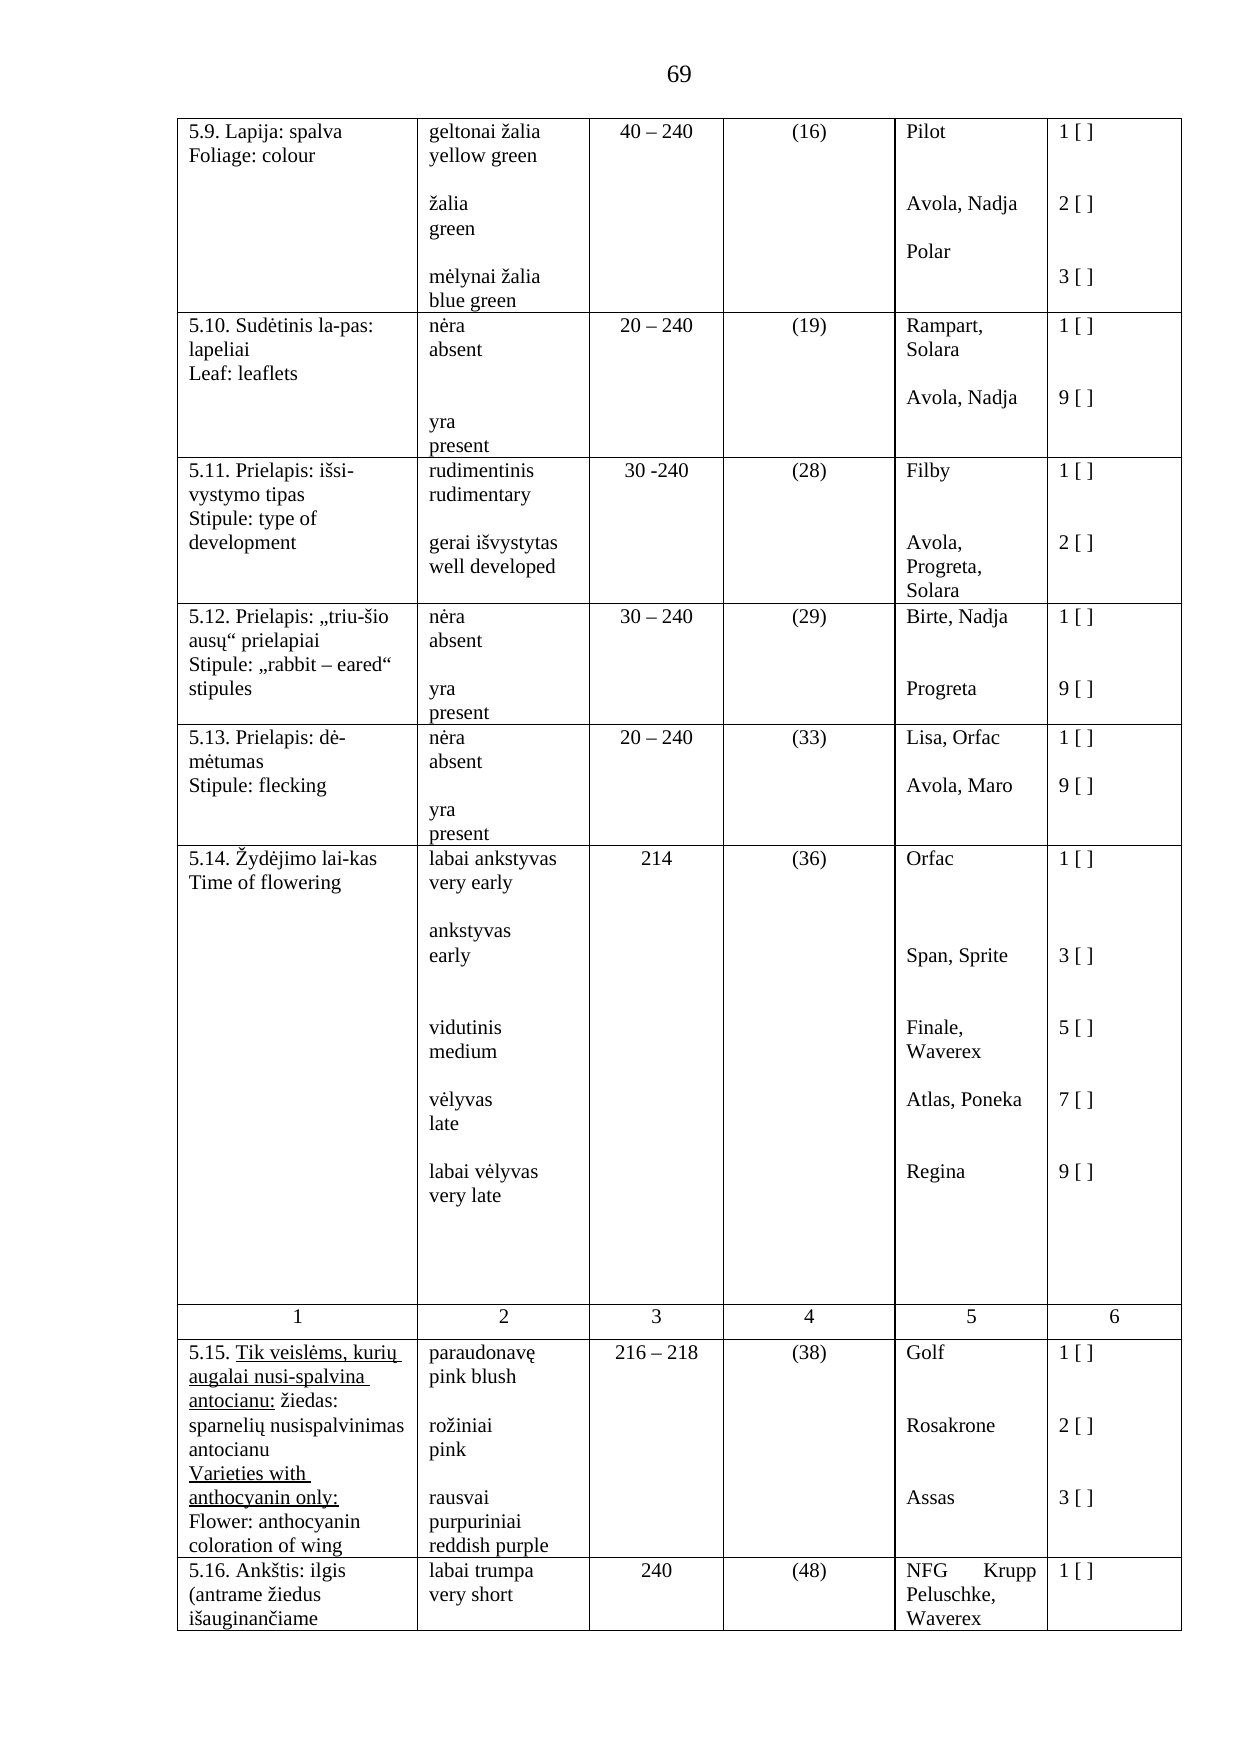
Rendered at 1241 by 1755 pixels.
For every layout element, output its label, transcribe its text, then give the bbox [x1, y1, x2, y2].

table_cell 40 – 240 [590, 119, 723, 312]
table_cell Regina [896, 1159, 1047, 1303]
table_cell vidutinis medium vėlyvas late [418, 991, 589, 1159]
table_cell 5.12. Prielapis: „triu-šio ausų“ prielapiai Stipule: „rabbit – eared“ stipules [178, 604, 417, 724]
table_cell 1 [ ] 2 [ ] [1048, 458, 1181, 602]
table_cell Golf Rosakrone Assas [896, 1340, 1047, 1557]
table_cell 1 [178, 1305, 417, 1339]
table_cell [590, 991, 723, 1159]
table_cell 5.10. Sudėtinis la-pas: lapeliai Leaf: leaflets [178, 313, 417, 457]
table_cell (28) [724, 458, 894, 602]
table_cell 5.16. Ankštis: ilgis (antrame žiedus išauginančiame [178, 1558, 417, 1630]
table_cell Finale, Waverex Atlas, Poneka [896, 991, 1047, 1159]
table_cell 1 [ ] [1048, 1558, 1181, 1630]
table_cell nėra absent yra present [418, 725, 589, 845]
table_cell 5 [ ] 7 [ ] [1048, 991, 1181, 1159]
table_cell 5.15. Tik veislėms, kurių augalai nusi-spalvina antocianu: žiedas: sparnelių nusispalvinimas antocianu Varieties with anthocyanin only: Flower: anthocyanin coloration of wing [178, 1340, 417, 1557]
table_cell (19) [724, 313, 894, 457]
table_cell nėra absent yra present [418, 604, 589, 724]
table_cell Filby Avola, Progreta, Solara [896, 458, 1047, 602]
table_cell (29) [724, 604, 894, 724]
table_cell Lisa, Orfac Avola, Maro [896, 725, 1047, 845]
table_cell [590, 1159, 723, 1303]
table_cell geltonai žalia yellow green žalia green mėlynai žalia blue green [418, 119, 589, 312]
table_cell 5.13. Prielapis: dė-mėtumas Stipule: flecking [178, 725, 417, 845]
table_cell 2 [418, 1305, 589, 1339]
table_cell (36) [724, 846, 894, 991]
table_cell (48) [724, 1558, 894, 1630]
table_cell 9 [ ] [1048, 1159, 1181, 1303]
table_cell [724, 1159, 894, 1303]
table_cell 1 [ ] 9 [ ] [1048, 725, 1181, 845]
table_cell Pilot Avola, Nadja Polar [896, 119, 1047, 312]
table_cell 3 [590, 1305, 723, 1339]
table_cell labai vėlyvas very late [418, 1159, 589, 1303]
table_cell 1 [ ] 2 [ ] 3 [ ] [1048, 119, 1181, 312]
table_cell 6 [1048, 1305, 1181, 1339]
table_cell (33) [724, 725, 894, 845]
table_cell 1 [ ] 9 [ ] [1048, 604, 1181, 724]
table_cell [178, 991, 417, 1159]
table_cell 240 [590, 1558, 723, 1630]
table_cell rudimentinis rudimentary gerai išvystytas well developed [418, 458, 589, 602]
table_cell 5.11. Prielapis: išsi-vystymo tipas Stipule: type of development [178, 458, 417, 602]
table_cell 1 [ ] 3 [ ] [1048, 846, 1181, 991]
table_cell 20 – 240 [590, 313, 723, 457]
table_cell labai trumpa very short [418, 1558, 589, 1630]
table_cell Birte, Nadja Progreta [896, 604, 1047, 724]
table_cell nėra absent yra present [418, 313, 589, 457]
table_cell 30 -240 [590, 458, 723, 602]
table_cell 214 [590, 846, 723, 991]
table_cell paraudonavę pink blush rožiniai pink rausvai purpuriniai reddish purple [418, 1340, 589, 1557]
table_cell (16) [724, 119, 894, 312]
table_cell 5 [896, 1305, 1047, 1339]
table_cell [178, 1159, 417, 1303]
table_cell (38) [724, 1340, 894, 1557]
table_cell 1 [ ] 2 [ ] 3 [ ] [1048, 1340, 1181, 1557]
table_cell 5.14. Žydėjimo lai-kas Time of flowering [178, 846, 417, 991]
table_cell [724, 991, 894, 1159]
table_cell 5.9. Lapija: spalva Foliage: colour [178, 119, 417, 312]
table_cell labai ankstyvas very early ankstyvas early [418, 846, 589, 991]
table_cell 30 – 240 [590, 604, 723, 724]
table_cell NFG Krupp Peluschke, Waverex [896, 1558, 1047, 1630]
table_cell 216 – 218 [590, 1340, 723, 1557]
table_cell Orfac Span, Sprite [896, 846, 1047, 991]
table_cell Rampart, Solara Avola, Nadja [896, 313, 1047, 457]
table_cell 1 [ ] 9 [ ] [1048, 313, 1181, 457]
table_cell 20 – 240 [590, 725, 723, 845]
table_cell 4 [724, 1305, 894, 1339]
